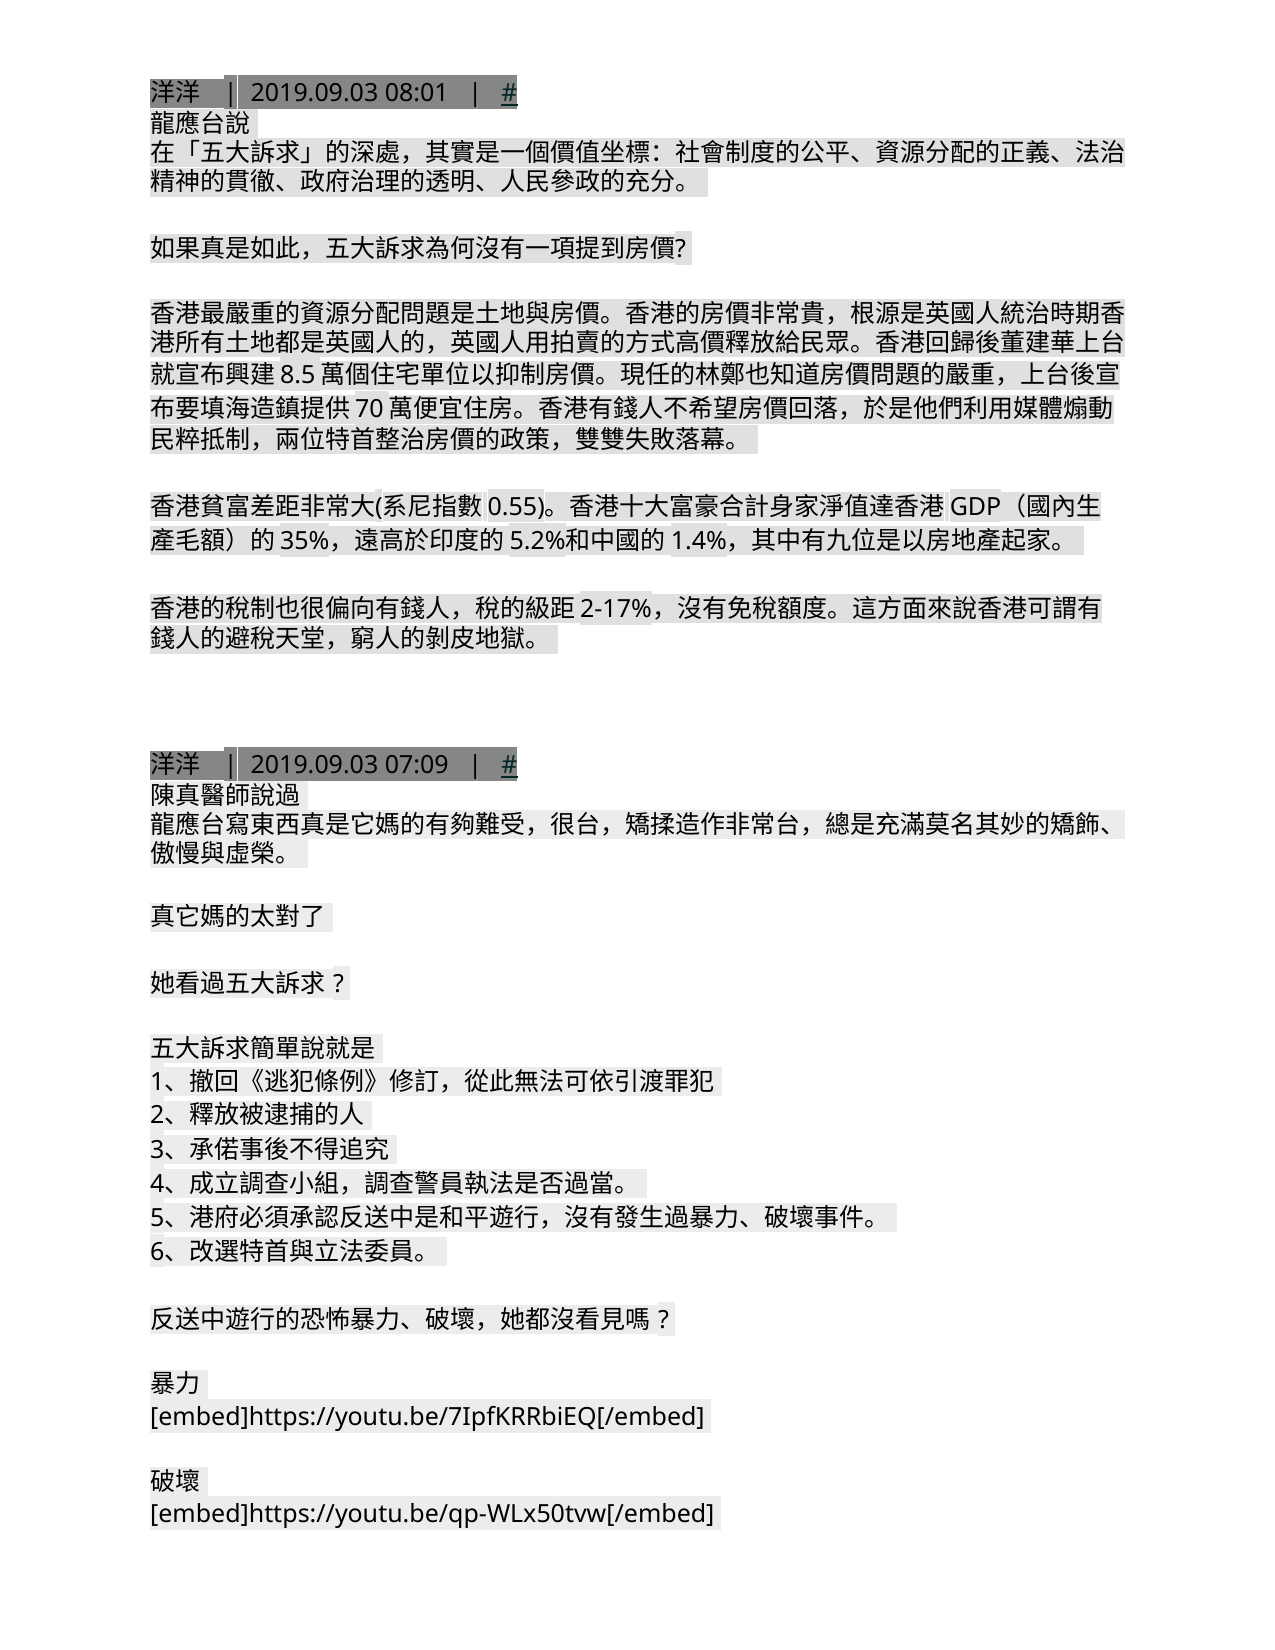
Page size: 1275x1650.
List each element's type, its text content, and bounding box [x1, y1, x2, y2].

text 洋洋 | 2019.09.03 08:01 | # [150, 75, 1125, 109]
text 陳真醫師說過 龍應台寫東西真是它媽的有夠難受，很台，矯揉造作非常台，總是充滿莫名其妙的矯飾、傲慢與虛榮。 真它媽的太對了 她看過五大訴求 ? 五大訴求簡單說就是 1、撤回《逃犯條例》修訂，從此無法可依引渡罪犯 2、釋放被逮捕的人 3、承偌事後不得追究 4、成立調查小組，調查警員執法是否過當。 5、港府必須承認反送中是和平遊行，沒有發生過暴力、破壞事件。 6、改選特首與立法委員。 反送中遊行的恐怖暴力、破壞，她都沒看見嗎 ? 暴力 [embed]https://youtu.be/7IpfKRRbiEQ[/embed] 破壞 [embed]https://youtu.be/qp-WLx50tvw[/embed] [150, 781, 1125, 1564]
text 洋洋 | 2019.09.03 07:09 | # [150, 747, 1125, 781]
text 龍應台說 在「五大訴求」的深處，其實是一個價值坐標：社會制度的公平、資源分配的正義、法治精神的貫徹、政府治理的透明、人民參政的充分。 如果真是如此，五大訴求為何沒有一項提到房價? 香港最嚴重的資源分配問題是土地與房價。香港的房價非常貴，根源是英國人統治時期香港所有土地都是英國人的，英國人用拍賣的方式高價釋放給民眾。香港回歸後董建華上台就宣布興建8.5萬個住宅單位以抑制房價。現任的林鄭也知道房價問題的嚴重，上台後宣布要填海造鎮提供70萬便宜住房。香港有錢人不希望房價回落，於是他們利用媒體煽動民粹抵制，兩位特首整治房價的政策，雙雙失敗落幕。 香港貧富差距非常大(系尼指數0.55)。香港十大富豪合計身家淨值達香港GDP（國內生產毛額）的35%，遠高於印度的5.2%和中國的1.4%，其中有九位是以房地產起家。 香港的稅制也很偏向有錢人，稅的級距2-17%，沒有免稅額度。這方面來說香港可謂有錢人的避稅天堂，窮人的剝皮地獄。 [150, 109, 1125, 722]
